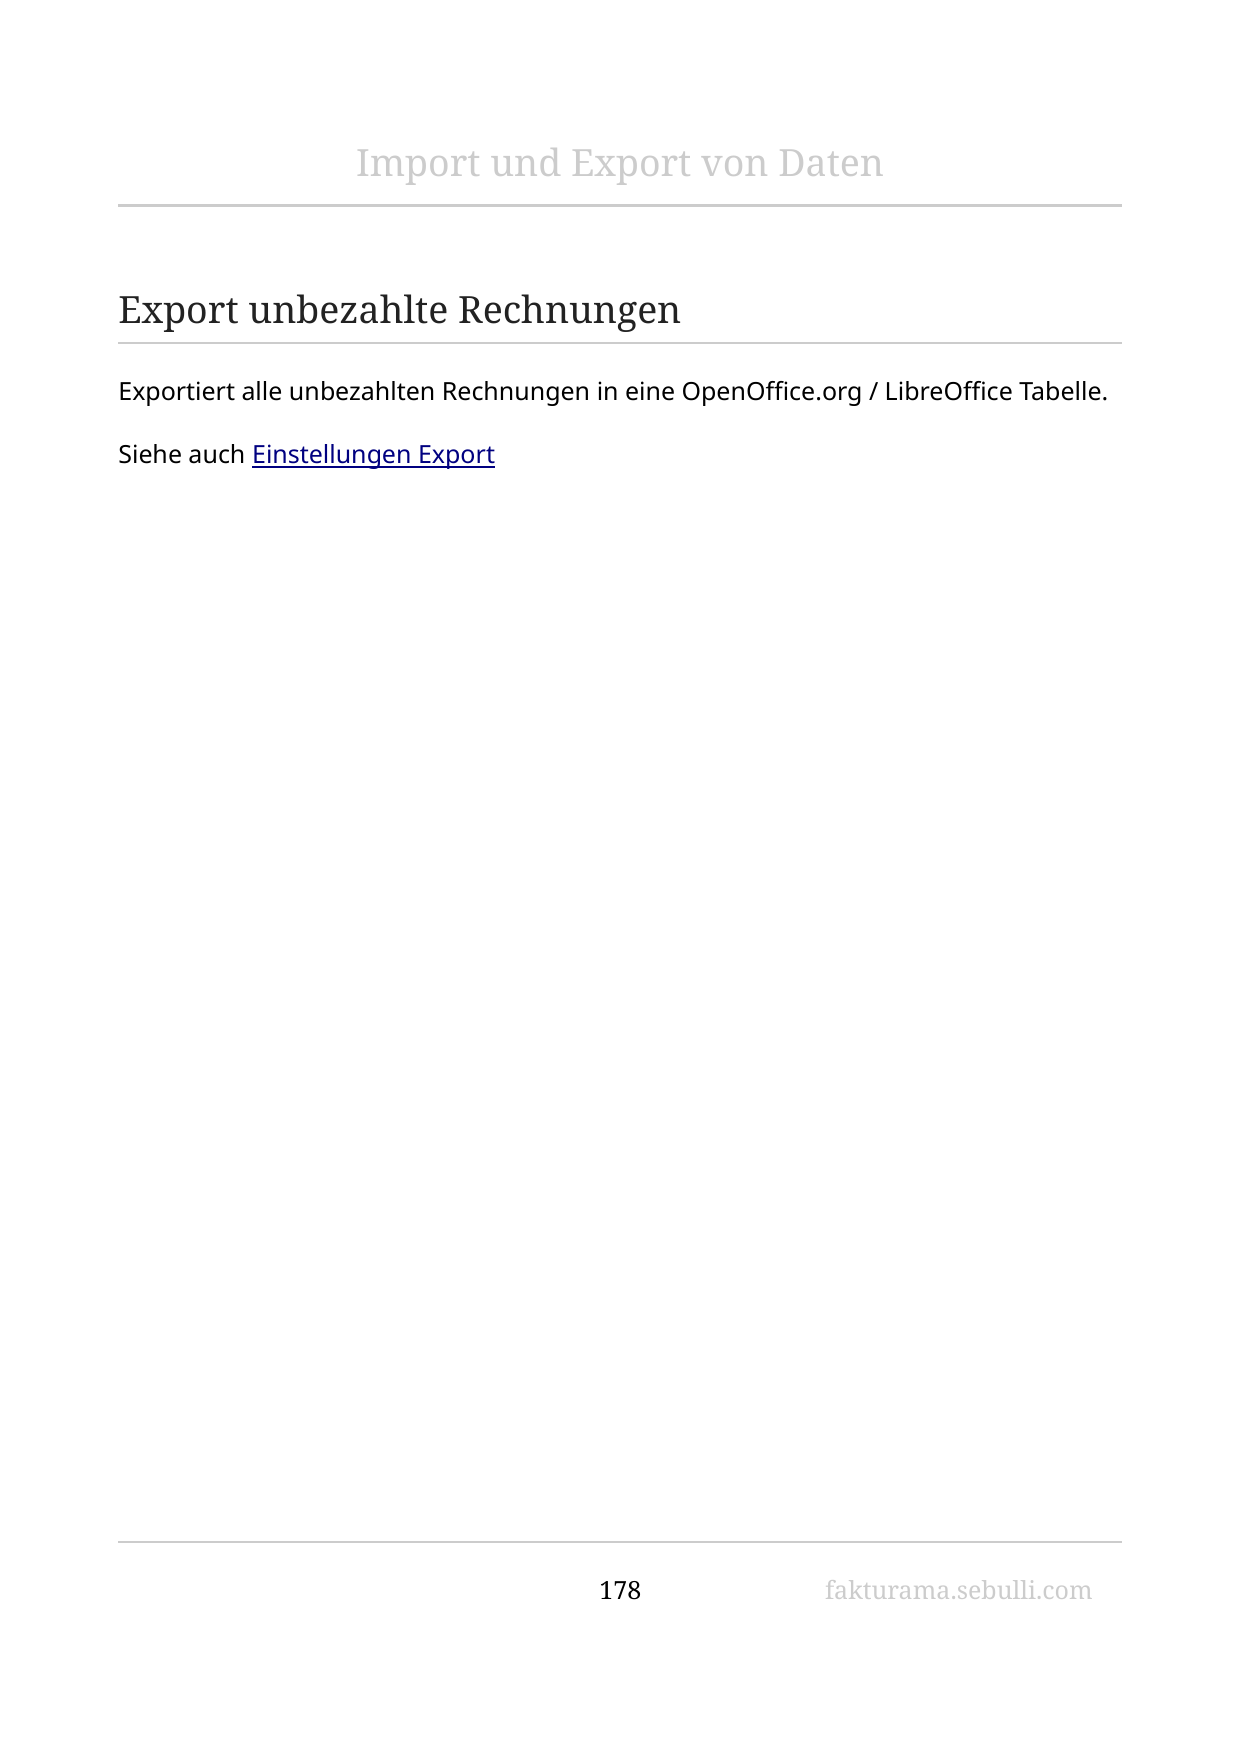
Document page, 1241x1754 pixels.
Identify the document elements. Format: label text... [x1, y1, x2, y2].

subtitle Export unbezahlte Rechnungen [118, 283, 1122, 342]
text Exportiert alle unbezahlten Rechnungen in eine OpenOffice.org / LibreOffice Tabelle. [118, 373, 1122, 407]
text Siehe auch Einstellungen Export [118, 437, 1122, 471]
